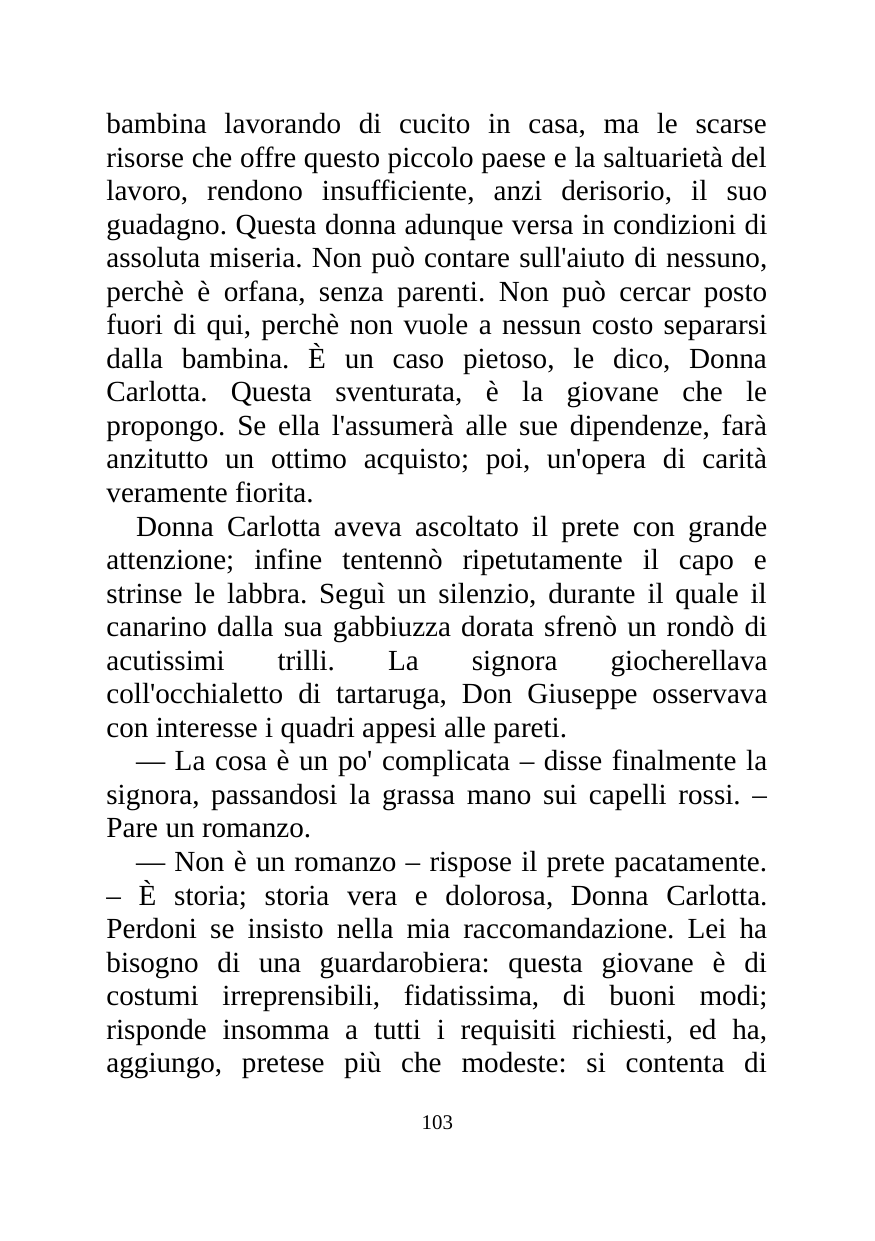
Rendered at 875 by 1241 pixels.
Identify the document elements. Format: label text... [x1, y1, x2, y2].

text bambina lavorando di cucito in casa, ma le scarse risorse che offre questo piccolo paese e la saltuarietà del lavoro, rendono insufficiente, anzi derisorio, il suo guadagno. Questa donna adunque versa in condizioni di assoluta miseria. Non può contare sull'aiuto di nessuno, perchè è orfana, senza parenti. Non può cercar posto fuori di qui, perchè non vuole a nessun costo separarsi dalla bambina. È un caso pietoso, le dico, Donna Carlotta. Questa sventurata, è la giovane che le propongo. Se ella l'assumerà alle sue dipendenze, farà anzitutto un ottimo acquisto; poi, un'opera di carità veramente fiorita. [106, 106, 768, 509]
text Donna Carlotta aveva ascoltato il prete con grande attenzione; infine tentennò ripetutamente il capo e strinse le labbra. Seguì un silenzio, durante il quale il canarino dalla sua gabbiuzza dorata sfrenò un rondò di acutissimi trilli. La signora giocherellava coll'occhialetto di tartaruga, Don Giuseppe osservava con interesse i quadri appesi alle pareti. [106, 509, 768, 743]
text — Non è un romanzo – rispose il prete pacatamente. – È storia; storia vera e dolorosa, Donna Carlotta. Perdoni se insisto nella mia raccomandazione. Lei ha bisogno di una guardarobiera: questa giovane è di costumi irreprensibili, fidatissima, di buoni modi; risponde insomma a tutti i requisiti richiesti, ed ha, aggiungo, pretese più che modeste: si contenta di [106, 844, 768, 1079]
text — La cosa è un po' complicata – disse finalmente la signora, passandosi la grassa mano sui capelli rossi. – Pare un romanzo. [106, 743, 768, 844]
